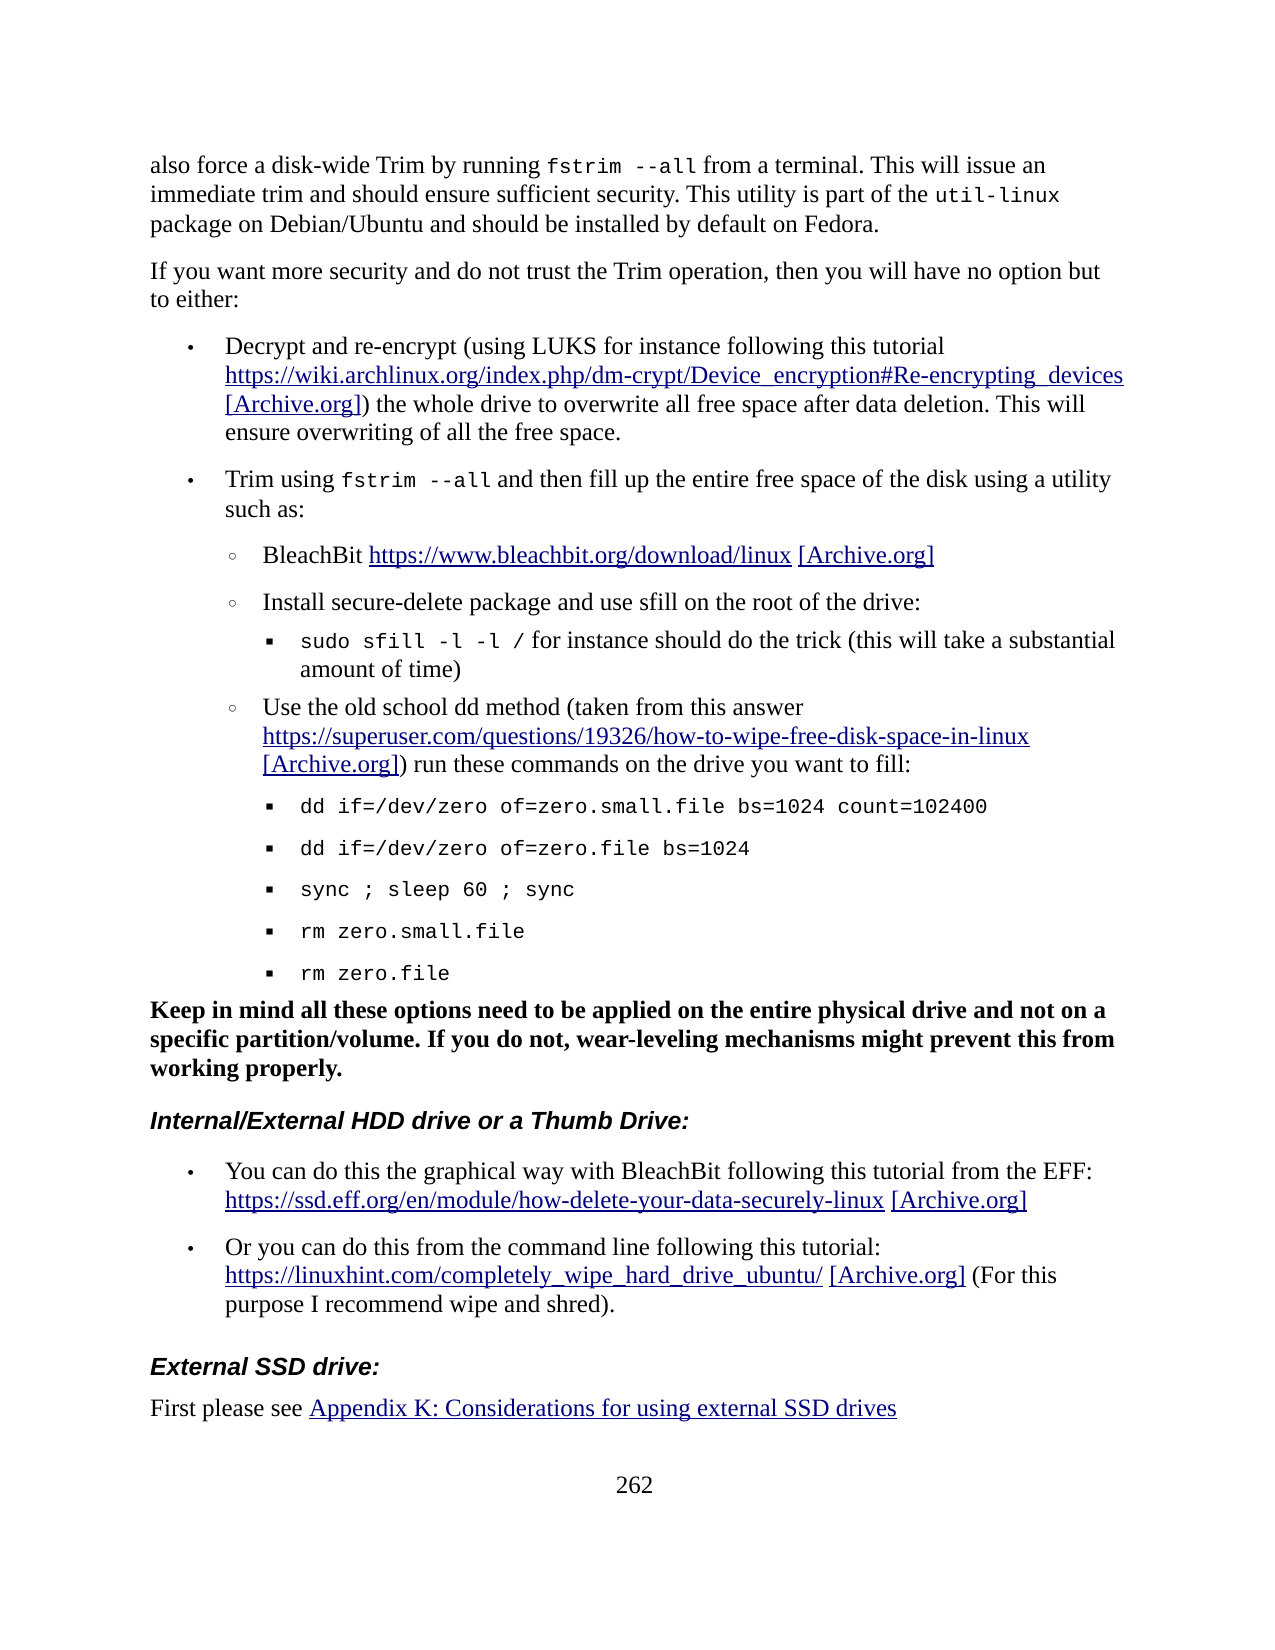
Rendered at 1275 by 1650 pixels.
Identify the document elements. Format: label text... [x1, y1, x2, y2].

subtitle External SSD drive: [150, 1352, 1125, 1381]
text also force a disk-wide Trim by running fstrim --all from a terminal. This will issue an immediate trim and should ensure sufficient security. This utility is part of the util-linux package on Debian/Ubuntu and should be installed by default on Fedora. [150, 150, 1125, 238]
list You can do this the graphical way with BleachBit following this tutorial from the EFF: https://ssd.eff.org/en/module/how-delete-your-data-securely-linux [Archive.org] [187, 1156, 1125, 1214]
text Keep in mind all these options need to be applied on the entire physical drive and not on a specific partition/volume. If you do not, wear-leveling mechanisms might prevent this from working properly. [150, 995, 1125, 1081]
list BleachBit https://www.bleachbit.org/download/linux [Archive.org] [225, 540, 1125, 569]
list dd if=/dev/zero of=zero.small.file bs=1024 count=102400 [262, 796, 1125, 820]
text First please see Appendix K: Considerations for using external SSD drives [150, 1393, 1125, 1422]
list dd if=/dev/zero of=zero.file bs=1024 [262, 838, 1125, 861]
list sync ; sleep 60 ; sync [262, 879, 1125, 903]
list Use the old school dd method (taken from this answer https://superuser.com/questions/19326/how-to-wipe-free-disk-space-in-linux [Archive.org]) run these commands on the drive you want to fill: [225, 692, 1125, 778]
subtitle Internal/External HDD drive or a Thumb Drive: [150, 1106, 1125, 1135]
list rm zero.small.file [262, 921, 1125, 944]
list Decrypt and re-encrypt (using LUKS for instance following this tutorial https://wiki.archlinux.org/index.php/dm-crypt/Device_encryption#Re-encrypting_devices [Archive.org]) the whole drive to overwrite all free space after data deletion. This will ensure overwriting of all the free space. [187, 331, 1125, 446]
list sudo sfill -l -l / for instance should do the trick (this will take a substantial amount of time) [262, 625, 1125, 683]
list Or you can do this from the command line following this tutorial: https://linuxhint.com/completely_wipe_hard_drive_ubuntu/ [Archive.org] (For this purpose I recommend wipe and shred). [187, 1232, 1125, 1318]
list Trim using fstrim --all and then fill up the entire free space of the disk using a utility such as: [187, 464, 1125, 522]
list rm zero.file [262, 962, 1125, 986]
text If you want more security and do not trust the Trim operation, then you will have no option but to either: [150, 256, 1125, 313]
list Install secure-delete package and use sfill on the root of the drive: [225, 587, 1125, 616]
